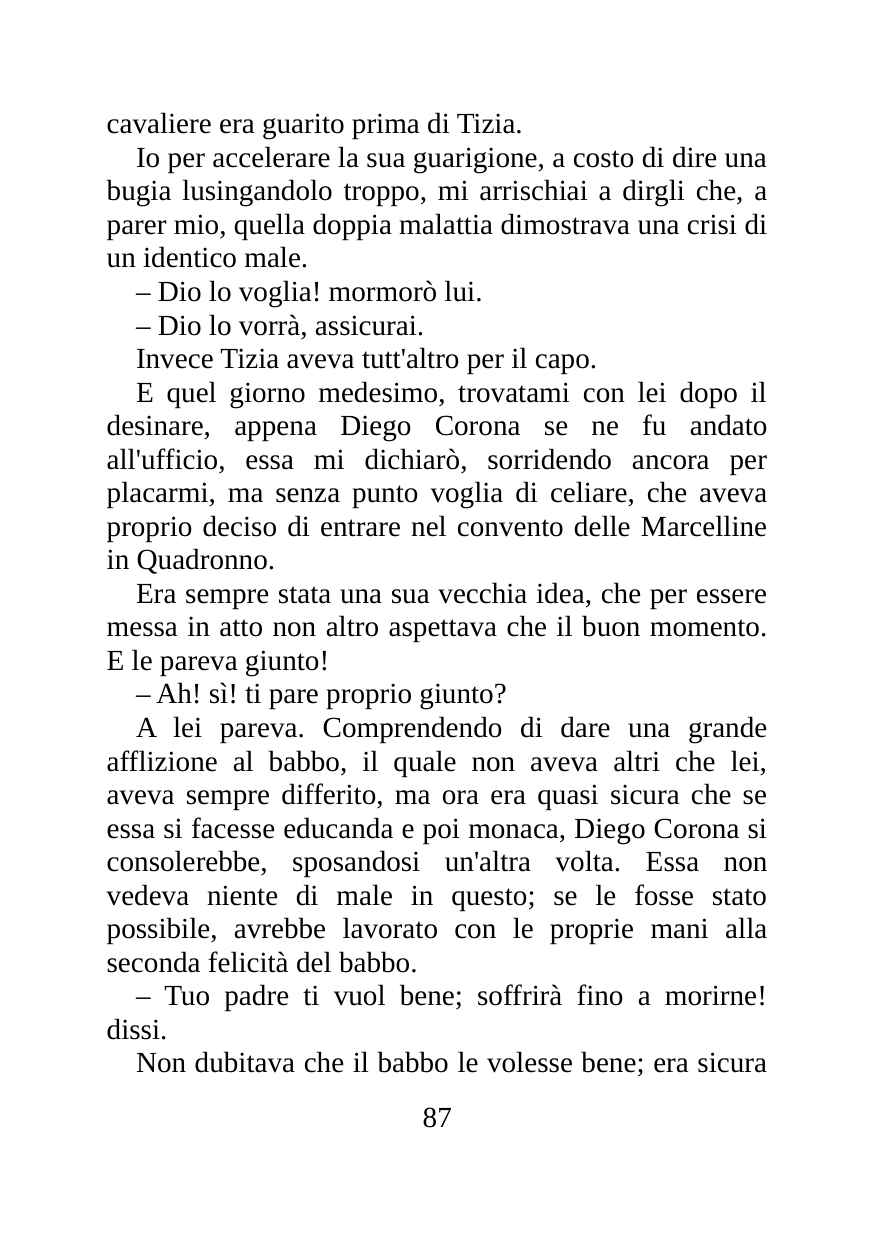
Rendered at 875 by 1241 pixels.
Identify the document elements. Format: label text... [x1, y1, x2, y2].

text ‒ Dio lo voglia! mormorò lui. [106, 274, 768, 308]
text ‒ Tuo padre ti vuol bene; soffrirà fino a morirne! dissi. [106, 978, 768, 1046]
text Era sempre stata una sua vecchia idea, che per essere messa in atto non altro aspettava che il buon momento. E le pareva giunto! [106, 576, 768, 677]
text ‒ Dio lo vorrà, assicurai. [106, 308, 768, 341]
text cavaliere era guarito prima di Tizia. [106, 106, 768, 140]
text Non dubitava che il babbo le volesse bene; era sicura [106, 1046, 768, 1079]
text ‒ Ah! sì! ti pare proprio giunto? [106, 677, 768, 710]
text Invece Tizia aveva tutt'altro per il capo. [106, 341, 768, 375]
text Io per accelerare la sua guarigione, a costo di dire una bugia lusingandolo troppo, mi arrischiai a dirgli che, a parer mio, quella doppia malattia dimostrava una crisi di un identico male. [106, 140, 768, 274]
text E quel giorno medesimo, trovatami con lei dopo il desinare, appena Diego Corona se ne fu andato all'ufficio, essa mi dichiarò, sorridendo ancora per placarmi, ma senza punto voglia di celiare, che aveva proprio deciso di entrare nel convento delle Marcelline in Quadronno. [106, 375, 768, 576]
text A lei pareva. Comprendendo di dare una grande afflizione al babbo, il quale non aveva altri che lei, aveva sempre differito, ma ora era quasi sicura che se essa si facesse educanda e poi monaca, Diego Corona si consolerebbe, sposandosi un'altra volta. Essa non vedeva niente di male in questo; se le fosse stato possibile, avrebbe lavorato con le proprie mani alla seconda felicità del babbo. [106, 710, 768, 978]
